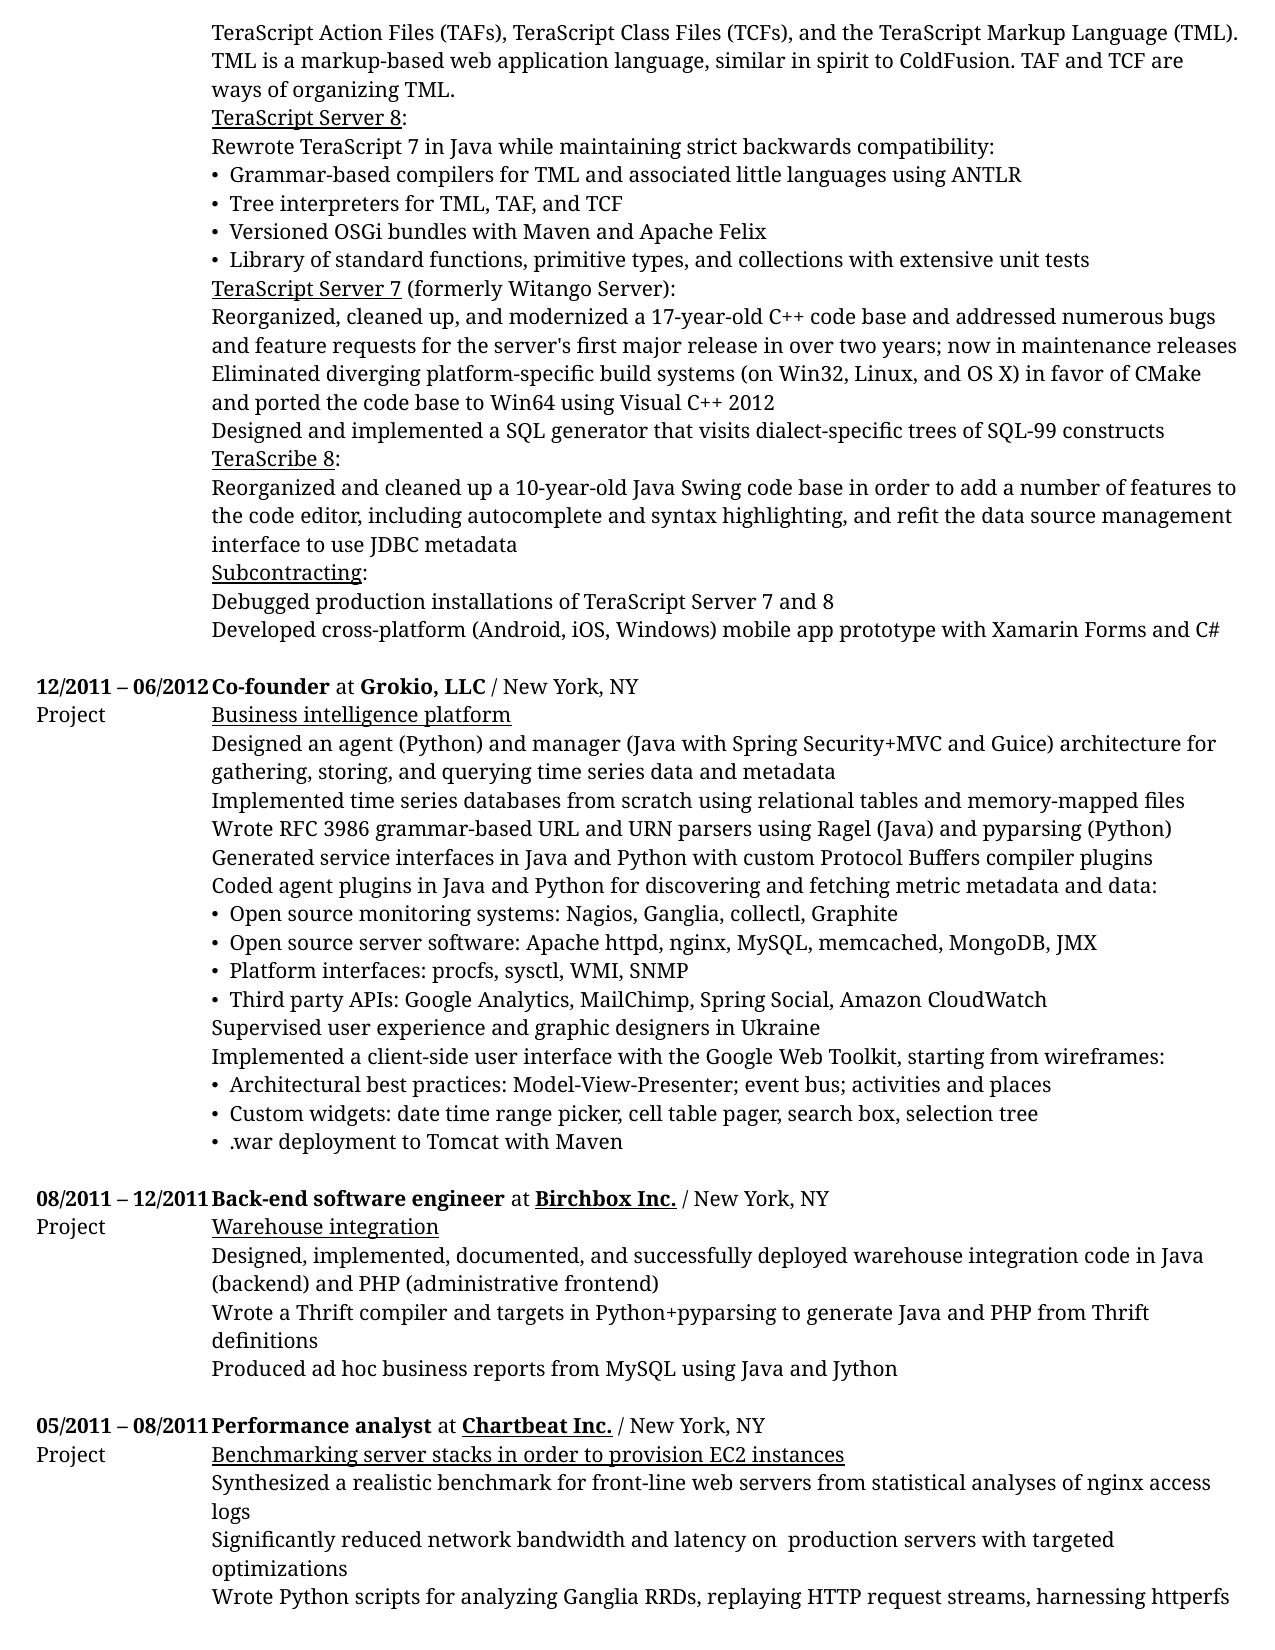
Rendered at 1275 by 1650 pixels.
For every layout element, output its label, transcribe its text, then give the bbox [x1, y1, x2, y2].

table_cell [36, 1468, 211, 1611]
table_cell Business intelligence platform [211, 701, 1239, 729]
table_cell Co-founder at Grokio, LLC / New York, NY [211, 672, 1239, 701]
table_cell Designed, implemented, documented, and successfully deployed warehouse integration code in Java (backend) and PHP (administrative frontend) Wrote a Thrift compiler and targets in Python+pyparsing to generate Java and PHP from Thrift definitions Produced ad hoc business reports from MySQL using Java and Jython [211, 1241, 1239, 1383]
table_cell Project [36, 1213, 211, 1241]
table_cell [36, 644, 211, 672]
table_cell [211, 1383, 1239, 1411]
table_cell [36, 103, 211, 644]
table_cell Back-end software engineer at Birchbox Inc. / New York, NY [211, 1184, 1239, 1212]
table_cell [36, 18, 211, 103]
table_cell Synthesized a realistic benchmark for front-line web servers from statistical analyses of nginx access logs Significantly reduced network bandwidth and latency on production servers with targeted optimizations Wrote Python scripts for analyzing Ganglia RRDs, replaying HTTP request streams, harnessing httperfs [211, 1468, 1239, 1611]
table_cell Designed an agent (Python) and manager (Java with Spring Security+MVC and Guice) architecture for gathering, storing, and querying time series data and metadata Implemented time series databases from scratch using relational tables and memory-mapped files Wrote RFC 3986 grammar-based URL and URN parsers using Ragel (Java) and pyparsing (Python) Generated service interfaces in Java and Python with custom Protocol Buffers compiler plugins Coded agent plugins in Java and Python for discovering and fetching metric metadata and data: Open source monitoring systems: Nagios, Ganglia, collectl, Graphite Open source server software: Apache httpd, nginx, MySQL, memcached, MongoDB, JMX Platform interfaces: procfs, sysctl, WMI, SNMP Third party APIs: Google Analytics, MailChimp, Spring Social, Amazon CloudWatch Supervised user experience and graphic designers in Ukraine Implemented a client-side user interface with the Google Web Toolkit, starting from wireframes: Architectural best practices: Model-View-Presenter; event bus; activities and places Custom widgets: date time range picker, cell table pager, search box, selection tree .war deployment to Tomcat with Maven [211, 729, 1239, 1156]
table_cell Performance analyst at Chartbeat Inc. / New York, NY [211, 1411, 1239, 1440]
table_cell 08/2011 – 12/2011 [36, 1184, 211, 1212]
table_cell Benchmarking server stacks in order to provision EC2 instances [211, 1440, 1239, 1468]
table_cell [36, 1383, 211, 1411]
table_cell [211, 644, 1239, 672]
table_cell TeraScript Server 8: Rewrote TeraScript 7 in Java while maintaining strict backwards compatibility: Grammar-based compilers for TML and associated little languages using ANTLR Tree interpreters for TML, TAF, and TCF Versioned OSGi bundles with Maven and Apache Felix Library of standard functions, primitive types, and collections with extensive unit tests TeraScript Server 7 (formerly Witango Server): Reorganized, cleaned up, and modernized a 17-year-old C++ code base and addressed numerous bugs and feature requests for the server's first major release in over two years; now in maintenance releases Eliminated diverging platform-specific build systems (on Win32, Linux, and OS X) in favor of CMake and ported the code base to Win64 using Visual C++ 2012 Designed and implemented a SQL generator that visits dialect-specific trees of SQL-99 constructs TeraScribe 8: Reorganized and cleaned up a 10-year-old Java Swing code base in order to add a number of features to the code editor, including autocomplete and syntax highlighting, and refit the data source management interface to use JDBC metadata Subcontracting: Debugged production installations of TeraScript Server 7 and 8 Developed cross-platform (Android, iOS, Windows) mobile app prototype with Xamarin Forms and C# [211, 103, 1239, 644]
table_cell [211, 1156, 1239, 1184]
table_cell [36, 1241, 211, 1383]
table_cell [36, 729, 211, 1156]
table_cell Project [36, 701, 211, 729]
table_cell Project [36, 1440, 211, 1468]
table_cell Warehouse integration [211, 1213, 1239, 1241]
table_cell [36, 1156, 211, 1184]
table_cell 05/2011 – 08/2011 [36, 1411, 211, 1440]
table_cell TeraScript Action Files (TAFs), TeraScript Class Files (TCFs), and the TeraScript Markup Language (TML). TML is a markup-based web application language, similar in spirit to ColdFusion. TAF and TCF are ways of organizing TML. [211, 18, 1239, 103]
table_cell 12/2011 – 06/2012 [36, 672, 211, 701]
